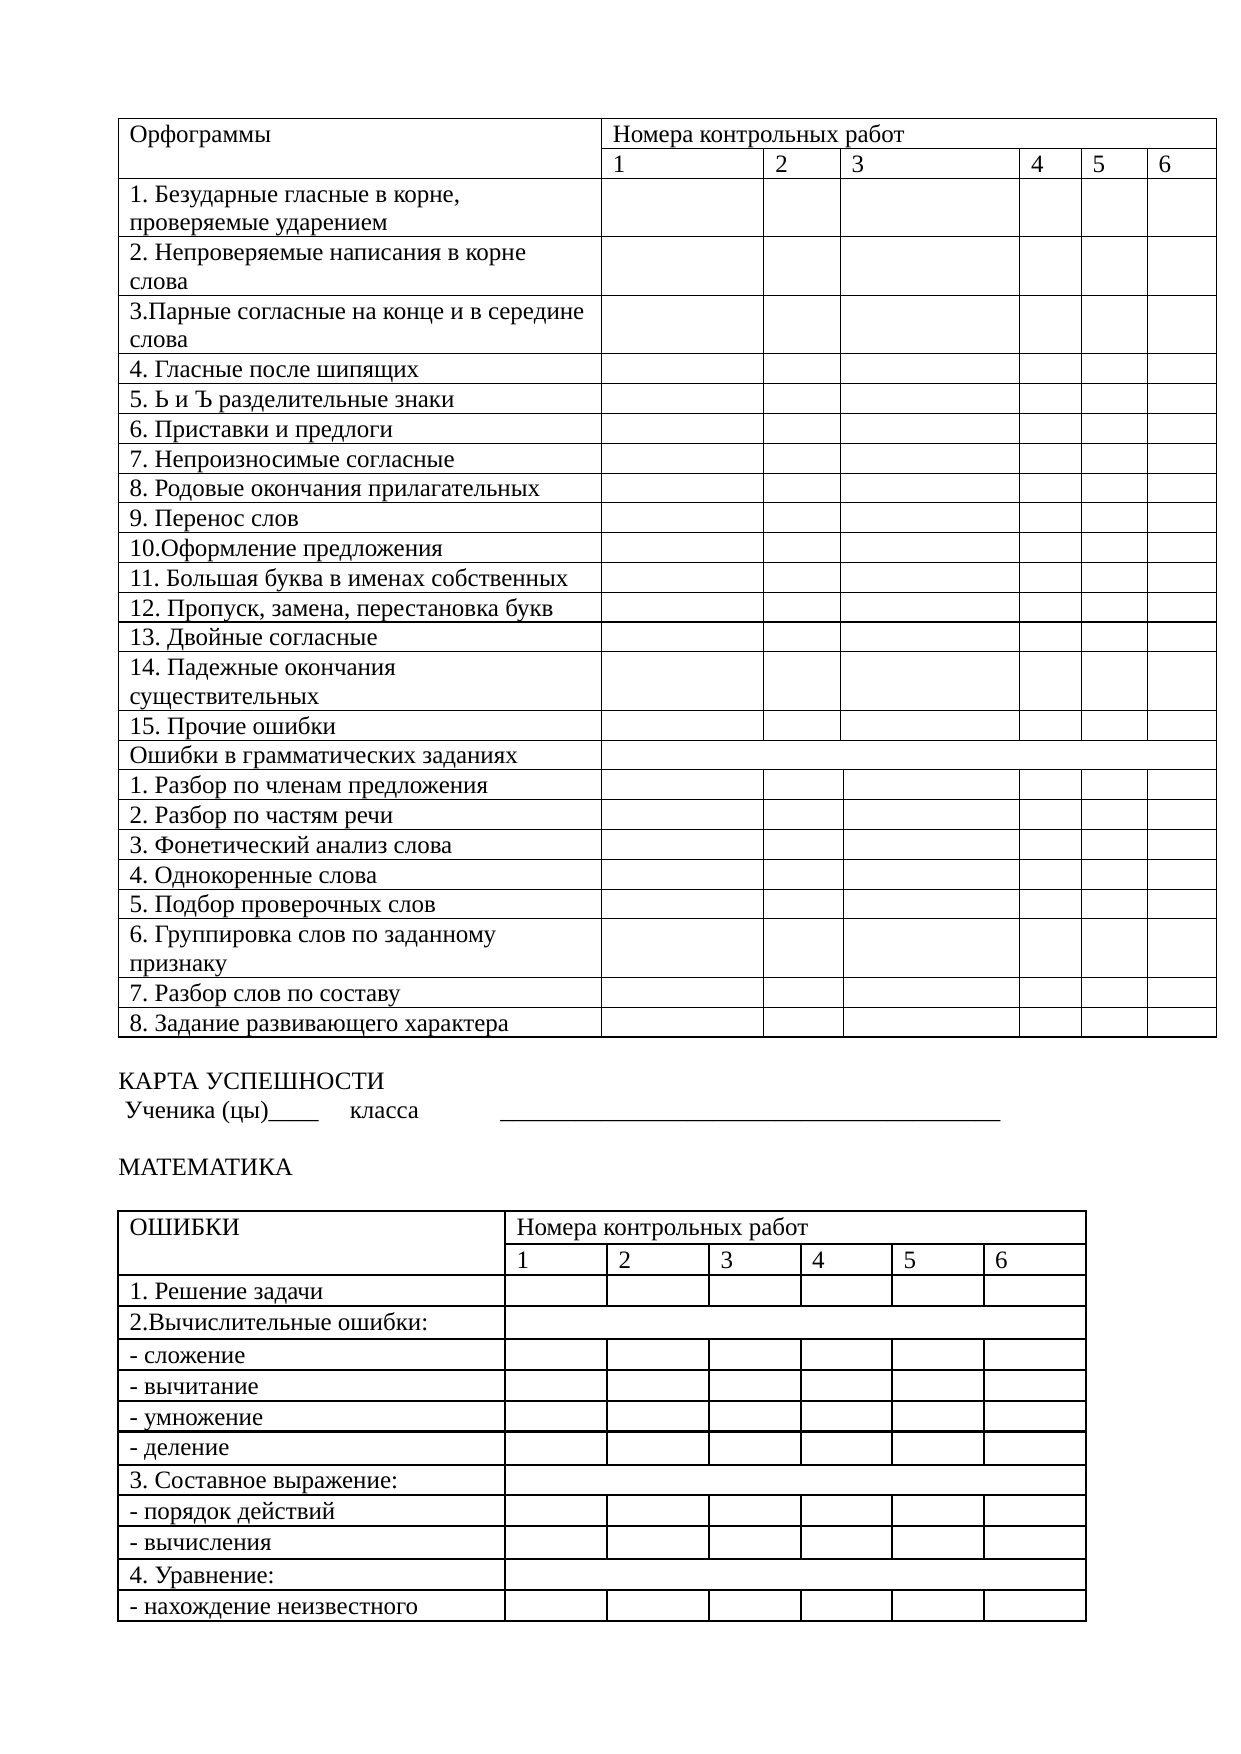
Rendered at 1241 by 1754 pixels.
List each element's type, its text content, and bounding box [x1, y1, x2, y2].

table_cell 2. Непроверяемые написания в корне слова [119, 237, 601, 295]
table_cell [1082, 623, 1147, 651]
table_cell [608, 1371, 708, 1399]
table_cell 2. Разбор по частям речи [119, 800, 601, 829]
table_cell [602, 354, 763, 383]
table_cell [506, 1560, 1085, 1589]
table_cell [1148, 800, 1216, 829]
table_cell [1020, 384, 1081, 413]
table_cell [764, 444, 840, 472]
table_cell [764, 179, 840, 236]
table_cell [841, 179, 1019, 236]
table_header ОШИБКИ [119, 1212, 504, 1274]
table_cell [764, 414, 840, 443]
table_cell 5. Подбор проверочных слов [119, 890, 601, 918]
table_cell [506, 1276, 606, 1305]
table_cell [602, 770, 763, 799]
table_cell 3 [710, 1245, 800, 1274]
table_cell 6. Группировка слов по заданному признаку [119, 919, 601, 977]
table_cell [1020, 354, 1081, 383]
table_cell [764, 563, 840, 592]
table_cell [608, 1591, 708, 1620]
table_cell [602, 533, 763, 562]
table_cell [602, 860, 763, 888]
table_cell [710, 1371, 800, 1399]
table_cell [1082, 593, 1147, 621]
table_cell [985, 1591, 1085, 1620]
table_cell 8. Задание развивающего характера [119, 1008, 601, 1036]
table_cell [985, 1496, 1085, 1525]
table_cell 7. Непроизносимые согласные [119, 444, 601, 472]
table_cell [841, 623, 1019, 651]
table_cell [602, 800, 763, 829]
table_cell [802, 1433, 891, 1463]
table_cell [893, 1433, 983, 1463]
table_cell [1020, 770, 1081, 799]
table_cell [1148, 354, 1216, 383]
table_cell [764, 474, 840, 502]
table_cell [844, 1008, 1019, 1036]
table_cell [602, 384, 763, 413]
table_cell [1148, 1008, 1216, 1036]
table_cell 12. Пропуск, замена, перестановка букв [119, 593, 601, 621]
table_cell [506, 1527, 606, 1558]
table_cell [1020, 593, 1081, 621]
table_cell 3. Фонетический анализ слова [119, 830, 601, 859]
table_cell [802, 1527, 891, 1558]
table_cell [893, 1496, 983, 1525]
table_cell [1148, 533, 1216, 562]
table_cell [1148, 978, 1216, 1007]
table_cell [1082, 414, 1147, 443]
table_cell [710, 1591, 800, 1620]
table_cell 14. Падежные окончания существительных [119, 652, 601, 710]
table_cell 5 [893, 1245, 983, 1274]
table_cell [1148, 563, 1216, 592]
table_cell [1082, 890, 1147, 918]
table_cell [764, 890, 843, 918]
table_cell 11. Большая буква в именах собственных [119, 563, 601, 592]
table_cell [844, 830, 1019, 859]
table_cell [506, 1402, 606, 1430]
table_cell [1020, 800, 1081, 829]
table_cell [1020, 563, 1081, 592]
table_cell [1082, 384, 1147, 413]
table_cell [841, 384, 1019, 413]
table_cell 2 [608, 1245, 708, 1274]
table_cell [1082, 770, 1147, 799]
table_cell [1082, 237, 1147, 295]
table_cell [1020, 652, 1081, 710]
table_cell [1082, 179, 1147, 236]
table_cell 1. Решение задачи [119, 1276, 504, 1305]
table_cell [764, 652, 840, 710]
table_cell [764, 770, 843, 799]
table_cell [710, 1527, 800, 1558]
table_cell [602, 237, 763, 295]
table_cell [893, 1276, 983, 1305]
table_cell [602, 179, 763, 236]
table_cell [764, 503, 840, 532]
table_cell [602, 890, 763, 918]
table_cell [1148, 474, 1216, 502]
table_cell 4. Гласные после шипящих [119, 354, 601, 383]
table_cell [764, 533, 840, 562]
table_cell Ошибки в грамматических заданиях [119, 741, 601, 769]
table_cell [710, 1340, 800, 1369]
table_cell [1082, 533, 1147, 562]
table_cell [1020, 503, 1081, 532]
table_cell [602, 414, 763, 443]
table_cell [1148, 296, 1216, 353]
table_cell [602, 1008, 763, 1036]
table_cell [710, 1433, 800, 1463]
table_cell [764, 354, 840, 383]
table_cell 1. Разбор по членам предложения [119, 770, 601, 799]
table_cell [844, 919, 1019, 977]
table_cell [1148, 830, 1216, 859]
table_cell [1148, 503, 1216, 532]
table_cell [841, 533, 1019, 562]
table_cell [802, 1340, 891, 1369]
table_cell [764, 384, 840, 413]
table_cell [1148, 652, 1216, 710]
table_cell [602, 593, 763, 621]
table_cell 10.Оформление предложения [119, 533, 601, 562]
table_cell [608, 1340, 708, 1369]
table_cell 3.Парные согласные на конце и в середине слова [119, 296, 601, 353]
table_cell [1148, 711, 1216, 739]
table_cell [1020, 890, 1081, 918]
table_cell [985, 1371, 1085, 1399]
table_cell [710, 1496, 800, 1525]
table_cell [506, 1307, 1085, 1338]
table_cell [985, 1340, 1085, 1369]
table_cell [1020, 179, 1081, 236]
table_cell [841, 296, 1019, 353]
table_cell [764, 1008, 843, 1036]
table_cell - деление [119, 1433, 504, 1463]
table_cell [1082, 354, 1147, 383]
table_cell [506, 1496, 606, 1525]
table_cell 1. Безударные гласные в корне, проверяемые ударением [119, 179, 601, 236]
table_cell [1082, 1008, 1147, 1036]
table_cell [764, 237, 840, 295]
table_cell [1082, 711, 1147, 739]
table_cell [1082, 978, 1147, 1007]
table_cell 6 [985, 1245, 1085, 1274]
table_cell [1148, 623, 1216, 651]
table_cell [602, 919, 763, 977]
table_header Орфограммы [119, 119, 601, 178]
table_cell [1082, 860, 1147, 888]
table_cell [764, 623, 840, 651]
table_cell [985, 1402, 1085, 1430]
table_cell [1148, 179, 1216, 236]
table_cell [506, 1340, 606, 1369]
table_cell [841, 503, 1019, 532]
table_cell [1020, 474, 1081, 502]
table_cell 4 [802, 1245, 891, 1274]
table_cell [1020, 860, 1081, 888]
table_cell [1020, 711, 1081, 739]
table_cell [1082, 830, 1147, 859]
table_cell [1020, 533, 1081, 562]
table_cell [1082, 919, 1147, 977]
text Ученика (цы)____ класса ________________________________________ [118, 1095, 1122, 1124]
table_cell [506, 1591, 606, 1620]
table_cell 13. Двойные согласные [119, 623, 601, 651]
table_cell 1 [602, 149, 763, 178]
table_cell 5 [1082, 149, 1147, 178]
table_cell 5. Ь и Ъ разделительные знаки [119, 384, 601, 413]
table_cell [1148, 414, 1216, 443]
table_cell [608, 1276, 708, 1305]
table_cell - порядок действий [119, 1496, 504, 1525]
table_cell [1082, 652, 1147, 710]
table_cell [1082, 563, 1147, 592]
table_cell [802, 1402, 891, 1430]
table_cell [1020, 444, 1081, 472]
table_cell [1020, 830, 1081, 859]
table_cell [841, 593, 1019, 621]
table_cell 2 [764, 149, 840, 178]
table_cell [841, 444, 1019, 472]
table_cell [893, 1591, 983, 1620]
table_cell [1148, 890, 1216, 918]
table_cell [608, 1402, 708, 1430]
table_cell [602, 830, 763, 859]
table_cell [506, 1433, 606, 1463]
table_cell [764, 593, 840, 621]
table_cell [841, 237, 1019, 295]
table_cell [1082, 503, 1147, 532]
table_cell [710, 1276, 800, 1305]
table_cell [844, 800, 1019, 829]
table_cell [764, 800, 843, 829]
table_cell 8. Родовые окончания прилагательных [119, 474, 601, 502]
table_cell [1020, 296, 1081, 353]
table_cell [1148, 237, 1216, 295]
table_cell [1020, 237, 1081, 295]
table_cell [602, 978, 763, 1007]
table_cell [1020, 978, 1081, 1007]
table_cell [602, 652, 763, 710]
table_cell [608, 1527, 708, 1558]
table_cell [1148, 593, 1216, 621]
table_cell [602, 741, 1216, 769]
table_cell [985, 1527, 1085, 1558]
table_cell [1082, 444, 1147, 472]
table_cell 4. Уравнение: [119, 1560, 504, 1589]
table_cell [1148, 770, 1216, 799]
table_cell [802, 1371, 891, 1399]
table_cell [1082, 474, 1147, 502]
table_cell 2.Вычислительные ошибки: [119, 1307, 504, 1338]
table_header Номера контрольных работ [506, 1212, 1085, 1243]
table_header Номера контрольных работ [602, 119, 1216, 148]
table_cell [608, 1433, 708, 1463]
table_cell [841, 711, 1019, 739]
table_cell [764, 919, 843, 977]
table_cell [764, 860, 843, 888]
table_cell [602, 503, 763, 532]
table_cell 9. Перенос слов [119, 503, 601, 532]
table_cell [985, 1276, 1085, 1305]
table_cell [1082, 800, 1147, 829]
table_cell 15. Прочие ошибки [119, 711, 601, 739]
table_cell [841, 474, 1019, 502]
table_cell - умножение [119, 1402, 504, 1430]
table_cell 6. Приставки и предлоги [119, 414, 601, 443]
table_cell 4. Однокоренные слова [119, 860, 601, 888]
table_cell - сложение [119, 1340, 504, 1369]
table_cell [985, 1433, 1085, 1463]
table_cell [506, 1371, 606, 1399]
table_cell [602, 711, 763, 739]
table_cell [1148, 444, 1216, 472]
table_cell [802, 1276, 891, 1305]
table_cell [893, 1402, 983, 1430]
table_cell [893, 1371, 983, 1399]
table_cell - вычисления [119, 1527, 504, 1558]
table_cell [1148, 860, 1216, 888]
table_cell [844, 890, 1019, 918]
table_cell [764, 711, 840, 739]
table_cell [841, 563, 1019, 592]
table_cell [893, 1340, 983, 1369]
table_cell [602, 296, 763, 353]
table_cell [1020, 623, 1081, 651]
table_cell [841, 652, 1019, 710]
table_cell 3. Составное выражение: [119, 1466, 504, 1494]
table_cell [844, 770, 1019, 799]
table_cell [1148, 919, 1216, 977]
text КАРТА УСПЕШНОСТИ [118, 1066, 1122, 1095]
table_cell 7. Разбор слов по составу [119, 978, 601, 1007]
table_cell [1020, 919, 1081, 977]
table_cell 3 [841, 149, 1019, 178]
table_cell [602, 563, 763, 592]
table_cell [844, 860, 1019, 888]
table_cell [602, 623, 763, 651]
table_cell [1148, 384, 1216, 413]
table_cell [602, 474, 763, 502]
table_cell [764, 830, 843, 859]
table_cell - нахождение неизвестного [119, 1591, 504, 1620]
table_cell - вычитание [119, 1371, 504, 1399]
table_cell [1020, 414, 1081, 443]
table_cell [602, 444, 763, 472]
table_cell [841, 354, 1019, 383]
table_cell [844, 978, 1019, 1007]
table_cell 6 [1148, 149, 1216, 178]
table_cell [1020, 1008, 1081, 1036]
table_cell [1082, 296, 1147, 353]
table_cell [893, 1527, 983, 1558]
table_cell [802, 1496, 891, 1525]
table_cell [802, 1591, 891, 1620]
table_cell [841, 414, 1019, 443]
table_cell [506, 1466, 1085, 1494]
table_cell 1 [506, 1245, 606, 1274]
table_cell 4 [1020, 149, 1081, 178]
table_cell [764, 978, 843, 1007]
table_cell [608, 1496, 708, 1525]
text МАТЕМАТИКА [118, 1152, 1122, 1181]
table_cell [710, 1402, 800, 1430]
table_cell [764, 296, 840, 353]
